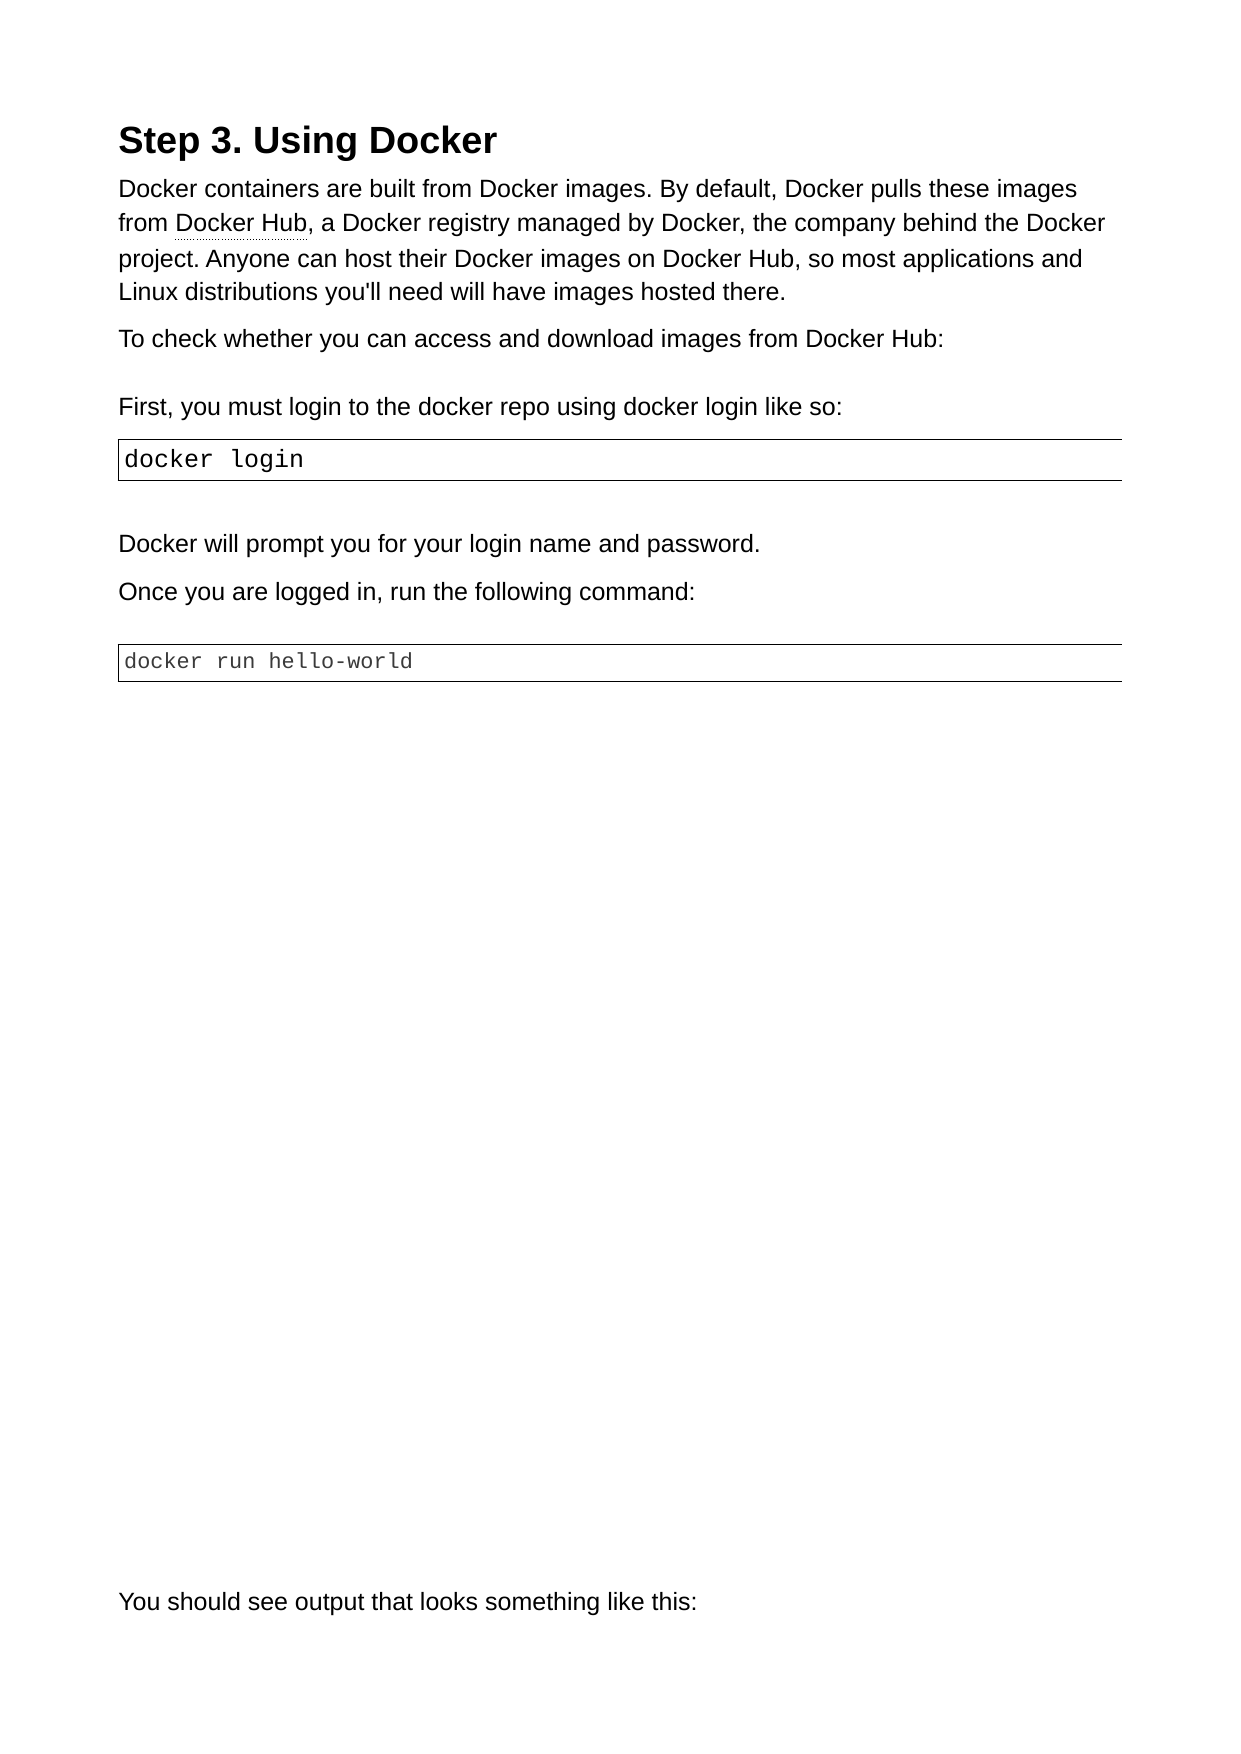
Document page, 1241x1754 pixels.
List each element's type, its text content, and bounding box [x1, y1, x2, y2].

text You should see output that looks something like this: [118, 1587, 1122, 1615]
subtitle Step 3. Using Docker [118, 118, 1122, 162]
table_header docker run hello-world [119, 645, 1122, 681]
text Docker containers are built from Docker images. By default, Docker pulls these images from Docker Hub, a Docker registry managed by Docker, the company behind the Docker project. Anyone can host their Docker images on Docker Hub, so most applications and Linux distributions you'll need will have images hosted there. [118, 174, 1122, 306]
table_header docker login [119, 440, 1122, 480]
text Docker will prompt you for your login name and password. [118, 529, 1122, 558]
text First, you must login to the docker repo using docker login like so: [118, 392, 1122, 421]
text To check whether you can access and download images from Docker Hub: [118, 324, 1122, 353]
text Once you are logged in, run the following command: [118, 576, 1122, 605]
